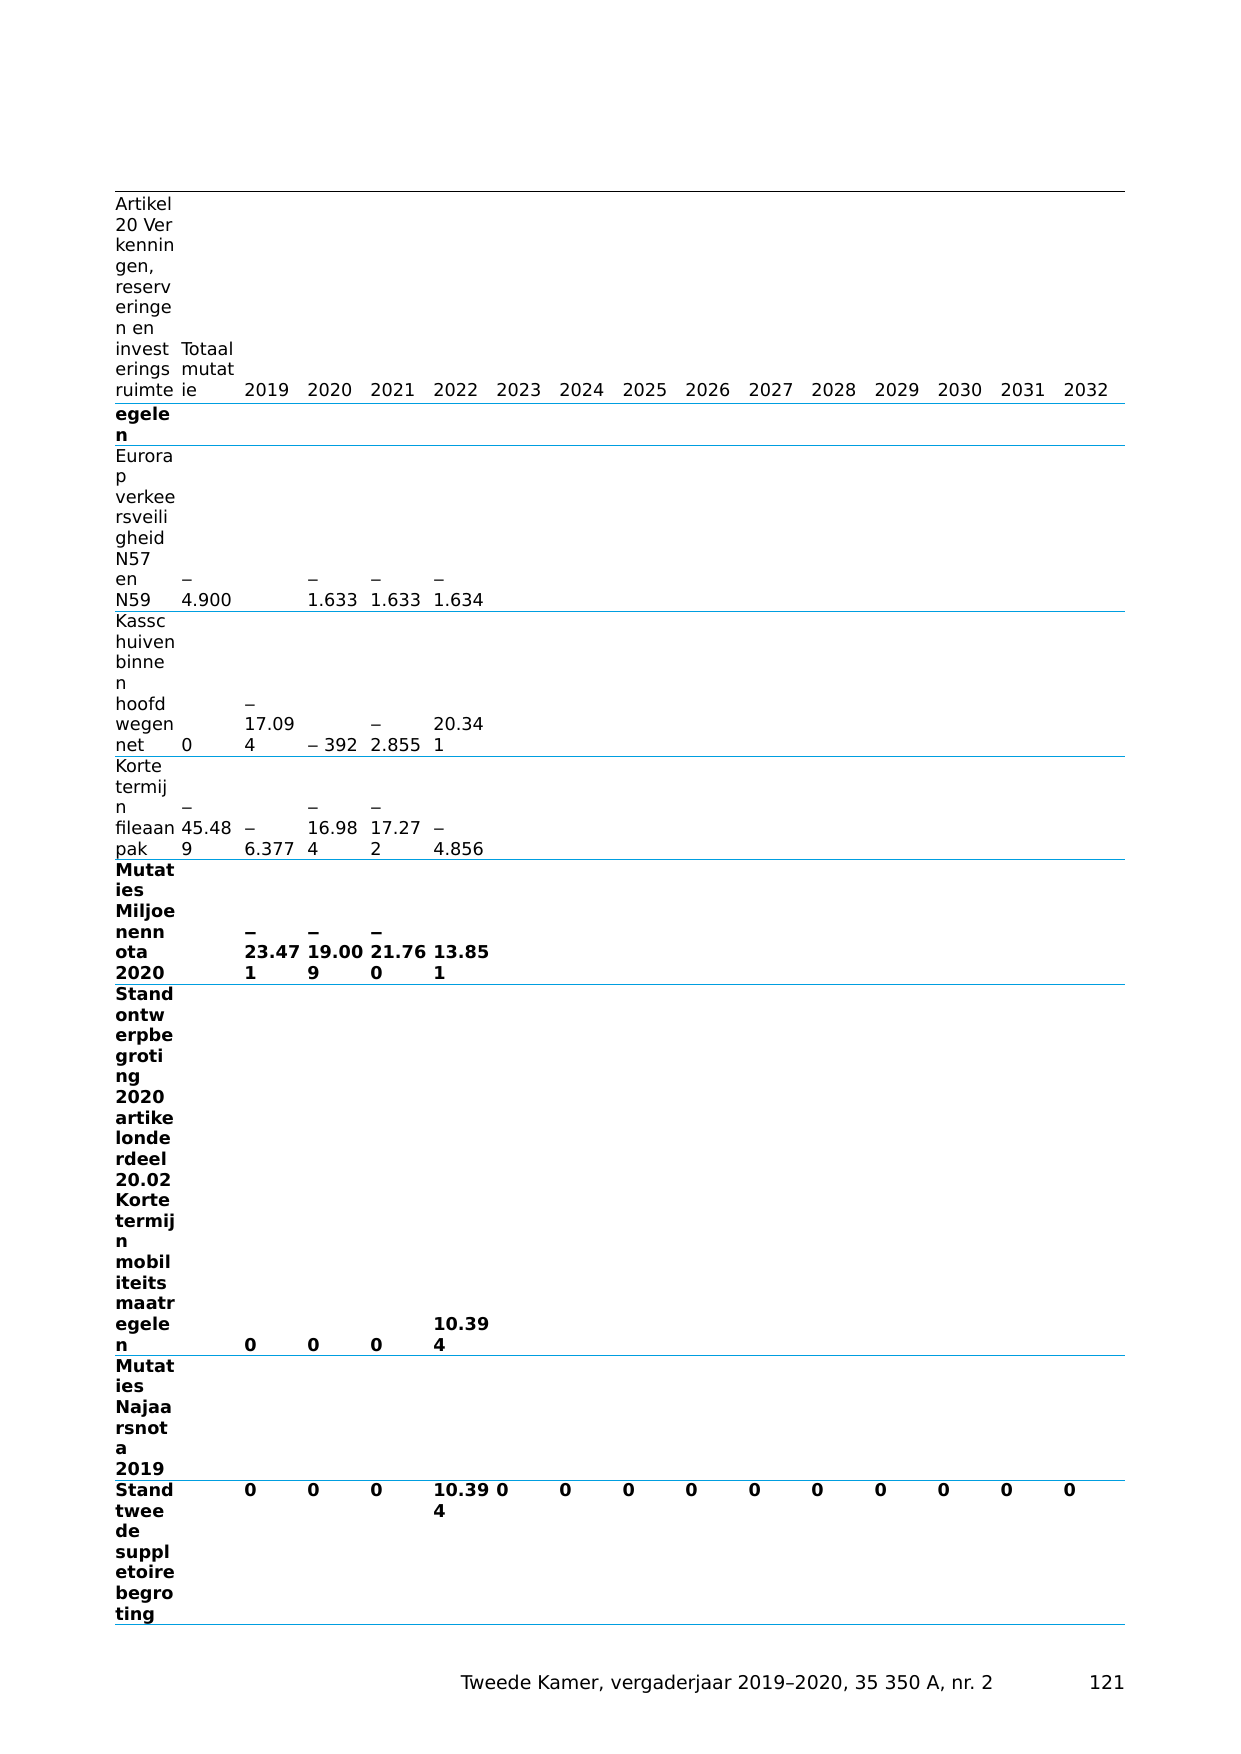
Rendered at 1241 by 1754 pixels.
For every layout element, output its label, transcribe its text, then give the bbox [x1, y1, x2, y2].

table_cell 10.394 [430, 985, 493, 1355]
table_cell [241, 1356, 304, 1479]
table_cell [682, 985, 745, 1355]
table_cell [682, 446, 745, 611]
table_header 2019 [241, 192, 304, 403]
table_cell 0 [367, 985, 430, 1355]
table_cell 0 [304, 1481, 367, 1624]
table_cell ‒ 17.272 [367, 757, 430, 859]
table_cell ‒ 4.856 [430, 757, 493, 859]
table_cell Mutaties Miljoenennota 2020 [115, 860, 178, 983]
table_cell [682, 757, 745, 859]
table_cell [619, 404, 682, 445]
table_cell [808, 1356, 871, 1479]
table_cell [178, 1481, 241, 1624]
table_cell [493, 404, 556, 445]
table_cell 0 [304, 985, 367, 1355]
table_cell 0 [871, 1481, 934, 1624]
table_cell [934, 404, 997, 445]
table_header 2023 [493, 192, 556, 403]
table_cell [178, 404, 241, 445]
table_cell [871, 860, 934, 983]
table_cell ‒ 17.094 [241, 612, 304, 756]
table_cell [682, 1356, 745, 1479]
table_cell [871, 446, 934, 611]
table_cell [556, 612, 619, 756]
table_cell ‒ 1.634 [430, 446, 493, 611]
table_cell 0 [367, 1481, 430, 1624]
table_cell [998, 612, 1060, 756]
table_cell egelen [115, 404, 178, 445]
table_cell ‒ 16.984 [304, 757, 367, 859]
table_cell [934, 757, 997, 859]
table_cell [998, 860, 1060, 983]
table_cell [304, 404, 367, 445]
table_cell [493, 1356, 556, 1479]
table_cell 0 [556, 1481, 619, 1624]
table_cell [556, 1356, 619, 1479]
table_cell [178, 985, 241, 1355]
table_cell [871, 404, 934, 445]
table_cell [1060, 1356, 1125, 1479]
table_header Totaal mutatie [178, 192, 241, 403]
table_cell [934, 985, 997, 1355]
table_cell Korte termijn fileaanpak [115, 757, 178, 859]
table_cell Stand tweede suppletoire begroting [115, 1481, 178, 1624]
table_cell 0 [241, 1481, 304, 1624]
table_cell [934, 860, 997, 983]
table_header 2031 [998, 192, 1060, 403]
table_cell [619, 612, 682, 756]
table_cell [430, 1356, 493, 1479]
table_header 2022 [430, 192, 493, 403]
table_cell [556, 757, 619, 859]
table_cell [493, 612, 556, 756]
table_cell [871, 757, 934, 859]
table_cell [619, 446, 682, 611]
table_cell [745, 860, 808, 983]
table_cell ‒ 1.633 [367, 446, 430, 611]
table_cell [178, 860, 241, 983]
table_cell [493, 860, 556, 983]
table_cell [808, 404, 871, 445]
table_cell [998, 446, 1060, 611]
table_cell [367, 404, 430, 445]
table_header Artikel 20 Verkenningen, reserveringen en investeringsruimte [115, 192, 178, 403]
table_cell [682, 860, 745, 983]
table_cell [430, 404, 493, 445]
table_header 2024 [556, 192, 619, 403]
table_cell [808, 446, 871, 611]
table_cell [998, 985, 1060, 1355]
table_cell [745, 1356, 808, 1479]
table_cell [619, 985, 682, 1355]
table_cell [934, 1356, 997, 1479]
table_cell [871, 985, 934, 1355]
table_cell [1060, 860, 1125, 983]
table_cell Mutaties Najaarsnota 2019 [115, 1356, 178, 1479]
table_cell Eurorap verkeersveiligheid N57 en N59 [115, 446, 178, 611]
table_cell [619, 1356, 682, 1479]
table_cell [745, 612, 808, 756]
table_cell 0 [682, 1481, 745, 1624]
table_header 2020 [304, 192, 367, 403]
table_cell 0 [998, 1481, 1060, 1624]
table_cell [367, 1356, 430, 1479]
table_cell ‒ 392 [304, 612, 367, 756]
table_cell Kasschuiven binnen hoofdwegennet [115, 612, 178, 756]
table_cell [1060, 985, 1125, 1355]
table_cell [1060, 757, 1125, 859]
table_header 2027 [745, 192, 808, 403]
table_cell [619, 860, 682, 983]
table_cell ‒ 4.900 [178, 446, 241, 611]
table_header 2029 [871, 192, 934, 403]
table_cell Stand ontwerpbegroting 2020 artikelonderdeel 20.02 Korte termijn mobiliteitsmaatregelen [115, 985, 178, 1355]
table_cell 0 [493, 1481, 556, 1624]
table_cell [745, 446, 808, 611]
table_cell 13.851 [430, 860, 493, 983]
table_header 2025 [619, 192, 682, 403]
table_cell 0 [178, 612, 241, 756]
table_cell [682, 612, 745, 756]
table_cell 0 [745, 1481, 808, 1624]
table_cell 0 [1060, 1481, 1125, 1624]
table_cell 10.394 [430, 1481, 493, 1624]
table_header 2028 [808, 192, 871, 403]
table_cell [304, 1356, 367, 1479]
table_cell [556, 446, 619, 611]
table_cell [745, 757, 808, 859]
table_cell [241, 446, 304, 611]
table_cell ‒ 21.760 [367, 860, 430, 983]
table_cell 20.341 [430, 612, 493, 756]
table_cell [493, 985, 556, 1355]
table_header 2026 [682, 192, 745, 403]
table_cell ‒ 23.471 [241, 860, 304, 983]
table_cell [682, 404, 745, 445]
table_cell [934, 446, 997, 611]
table_cell [619, 757, 682, 859]
table_cell 0 [619, 1481, 682, 1624]
table_cell [998, 404, 1060, 445]
table_cell [493, 446, 556, 611]
table_header 2030 [934, 192, 997, 403]
table_cell [808, 757, 871, 859]
table_cell ‒ 45.489 [178, 757, 241, 859]
table_cell [556, 860, 619, 983]
table_cell ‒ 19.009 [304, 860, 367, 983]
table_cell 0 [808, 1481, 871, 1624]
table_header 2021 [367, 192, 430, 403]
table_cell [493, 757, 556, 859]
table_cell [871, 612, 934, 756]
table_cell [808, 985, 871, 1355]
table_cell [998, 757, 1060, 859]
table_cell 0 [934, 1481, 997, 1624]
table_cell ‒ 6.377 [241, 757, 304, 859]
table_cell [745, 985, 808, 1355]
table_cell [745, 404, 808, 445]
table_cell [1060, 446, 1125, 611]
table_cell [178, 1356, 241, 1479]
table_cell 0 [241, 985, 304, 1355]
table_cell [998, 1356, 1060, 1479]
table_cell [556, 404, 619, 445]
table_cell [871, 1356, 934, 1479]
table_cell [808, 860, 871, 983]
table_cell [241, 404, 304, 445]
table_header 2032 [1060, 192, 1125, 403]
table_cell [1060, 612, 1125, 756]
table_cell ‒ 2.855 [367, 612, 430, 756]
table_cell [1060, 404, 1125, 445]
table_cell [808, 612, 871, 756]
table_cell [556, 985, 619, 1355]
table_cell [934, 612, 997, 756]
table_cell ‒ 1.633 [304, 446, 367, 611]
